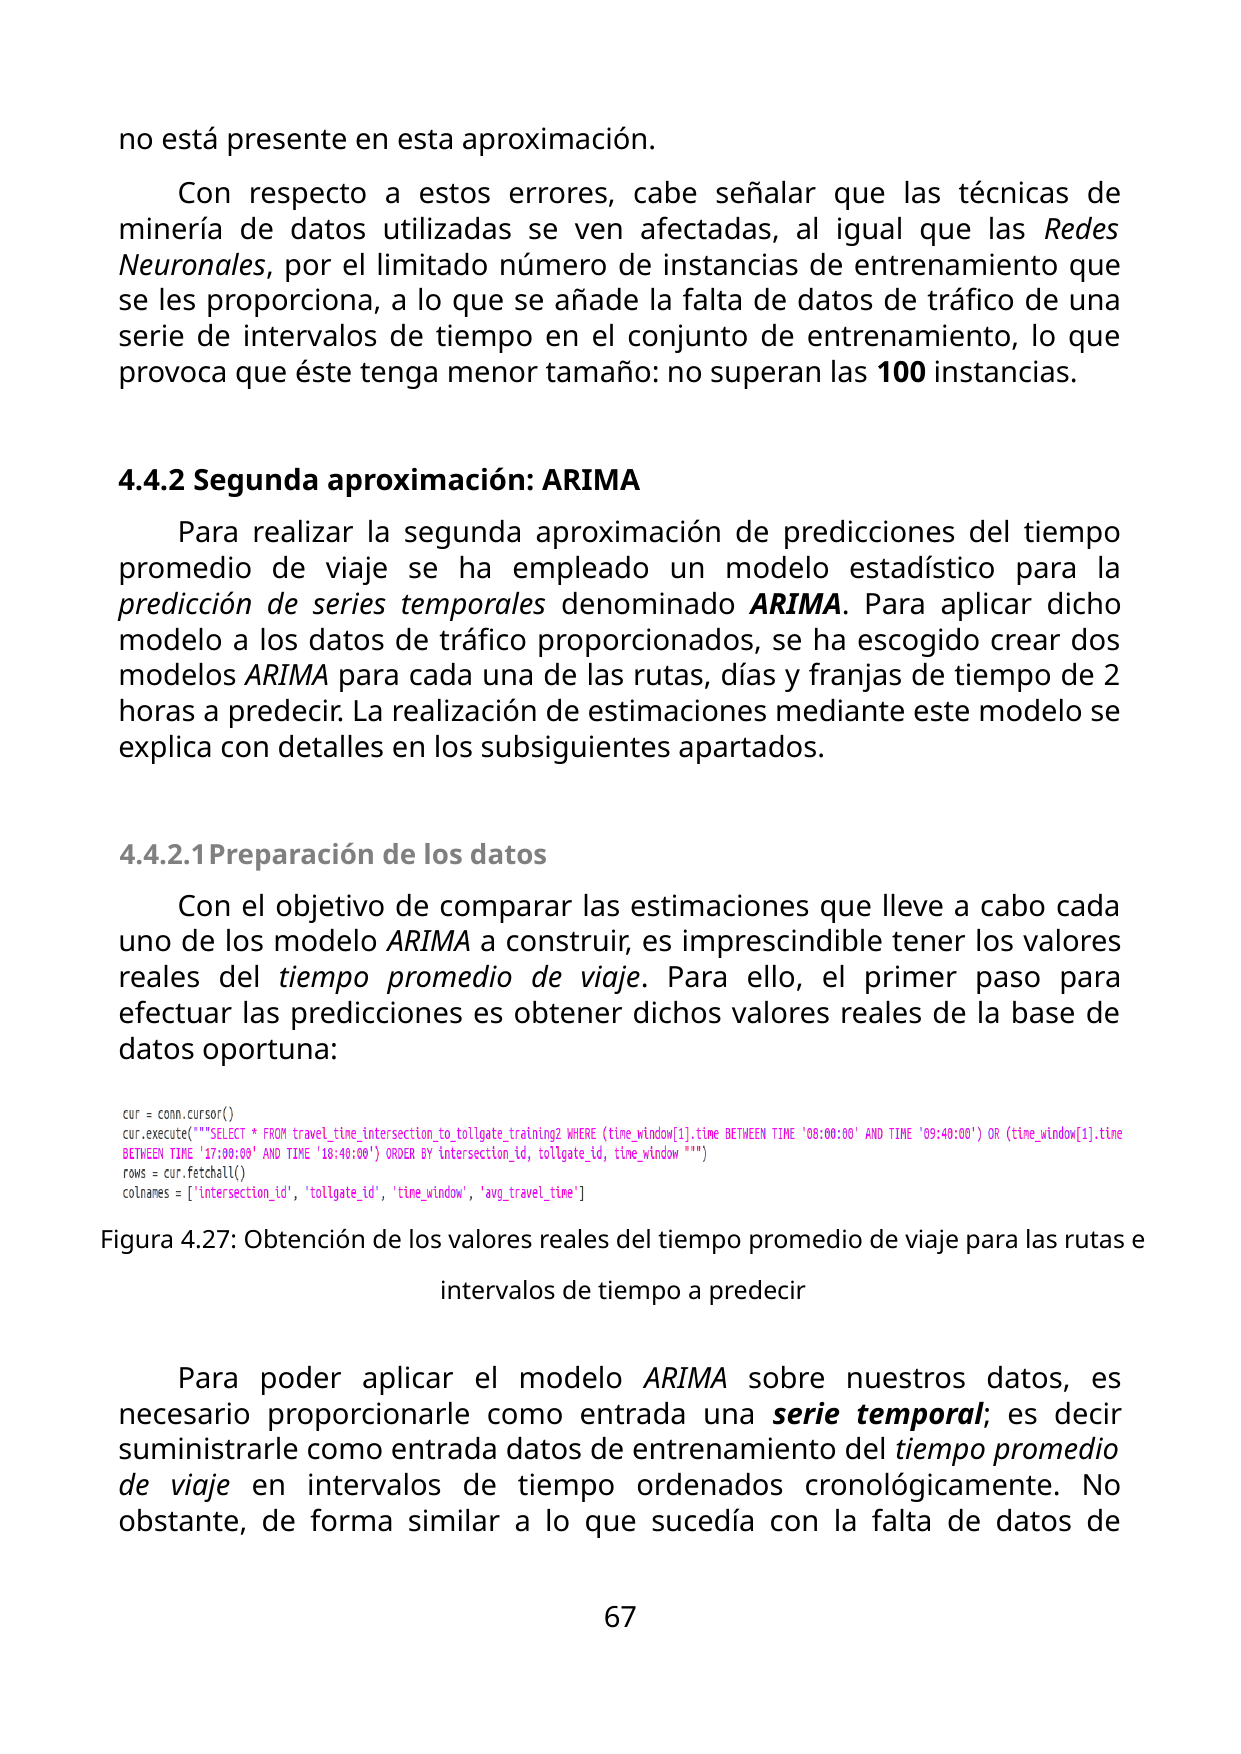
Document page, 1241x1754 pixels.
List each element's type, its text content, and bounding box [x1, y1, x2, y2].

text Con el objetivo de comparar las estimaciones que lleve a cabo cada uno de los modelo ARIMA a construir, es imprescindible tener los valores reales del tiempo promedio de viaje. Para ello, el primer paso para efectuar las predicciones es obtener dichos valores reales de la base de datos oportuna: [118, 885, 1122, 1068]
text no está presente en esta aproximación. [118, 118, 1122, 158]
text Para realizar la segunda aproximación de predicciones del tiempo promedio de viaje se ha empleado un modelo estadístico para la predicción de series temporales denominado ARIMA. Para aplicar dicho modelo a los datos de tráfico proporcionados, se ha escogido crear dos modelos ARIMA para cada una de las rutas, días y franjas de tiempo de 2 horas a predecir. La realización de estimaciones mediante este modelo se explica con detalles en los subsiguientes apartados. [118, 512, 1122, 766]
text Para poder aplicar el modelo ARIMA sobre nuestros datos, es necesario proporcionarle como entrada una serie temporal; es decir suministrarle como entrada datos de entrenamiento del tiempo promedio de viaje en intervalos de tiempo ordenados cronológicamente. No obstante, de forma similar a lo que sucedía con la falta de datos de [118, 1357, 1122, 1540]
text Con respecto a estos errores, cabe señalar que las técnicas de minería de datos utilizadas se ven afectadas, al igual que las Redes Neuronales, por el limitado número de instancias de entrenamiento que se les proporciona, a lo que se añade la falta de datos de tráfico de una serie de intervalos de tiempo en el conjunto de entrenamiento, lo que provoca que éste tenga menor tamaño: no superan las 100 instancias. [118, 172, 1122, 391]
subtitle Segunda aproximación: ARIMA [118, 459, 1122, 499]
subtitle Preparación de los datos [119, 835, 1122, 873]
text Figura 4.27: Obtención de los valores reales del tiempo promedio de viaje para las rutas e intervalos de tiempo a predecir [93, 1205, 1153, 1307]
picture [121, 1101, 1125, 1205]
